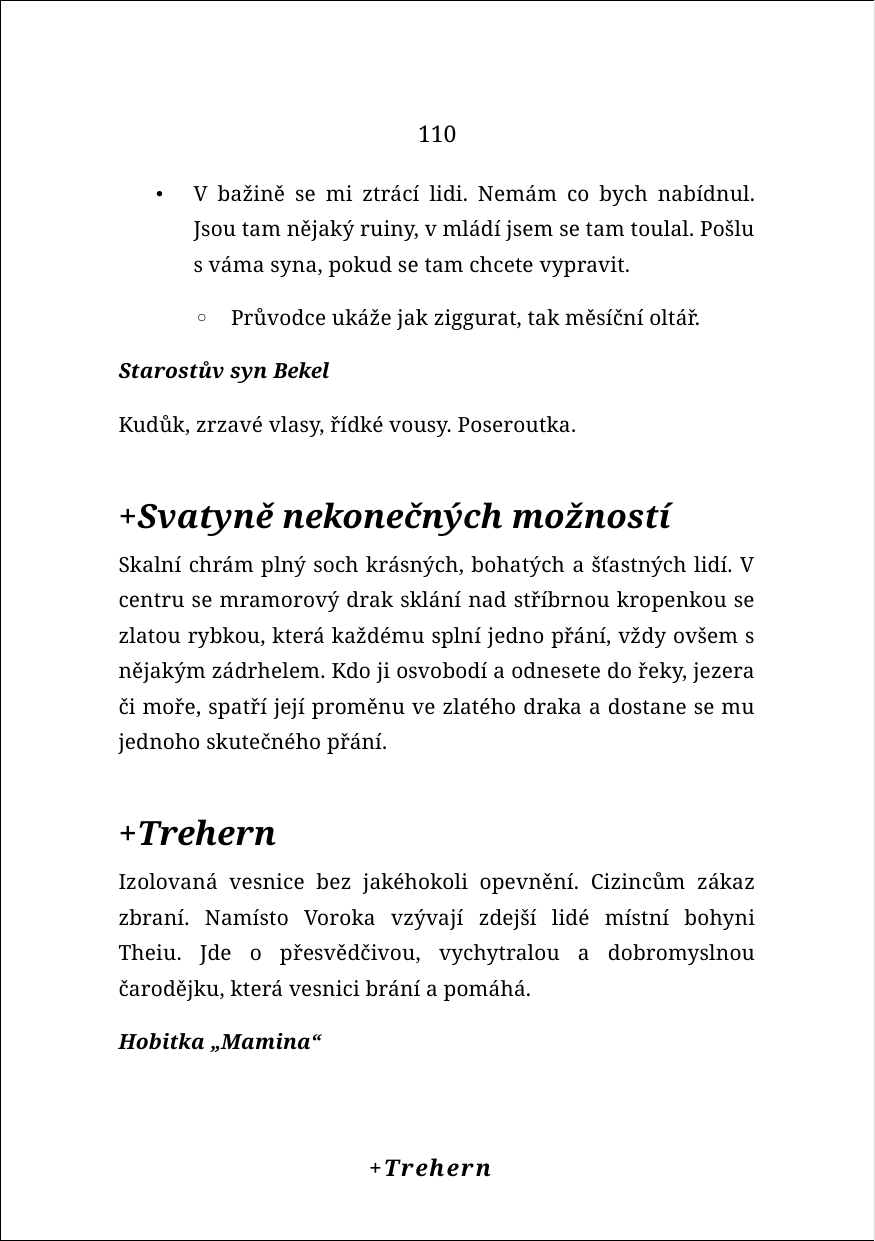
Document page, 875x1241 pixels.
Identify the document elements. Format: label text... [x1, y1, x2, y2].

list Průvodce ukáže jak ziggurat, tak měsíční oltář. [193, 303, 756, 332]
text Hobitka „Mamina“ [118, 1027, 756, 1056]
subtitle +Trehern [118, 810, 756, 856]
text Starostův syn Bekel [118, 356, 756, 385]
list V bažině se mi ztrácí lidi. Nemám co bych nabídnul. Jsou tam nějaký ruiny, v mládí jsem se tam toulal. Pošlu s váma syna, pokud se tam chcete vypravit. [156, 179, 756, 278]
text Skalní chrám plný soch krásných, bohatých a šťastných lidí. V centru se mramorový drak sklání nad stříbrnou kropenkou se zlatou rybkou, která každému splní jedno přání, vždy ovšem s nějakým zádrhelem. Kdo ji osvobodí a odnesete do řeky, jezera či moře, spatří její proměnu ve zlatého draka a dostane se mu jednoho skutečného přání. [118, 550, 756, 756]
subtitle +Svatyně nekonečných možností [118, 492, 756, 538]
text Kudůk, zrzavé vlasy, řídké vousy. Poseroutka. [118, 410, 756, 438]
text Izolovaná vesnice bez jakéhokoli opevnění. Cizincům zákaz zbraní. Namísto Voroka vzývají zdejší lidé místní bohyni Theiu. Jde o přesvědčivou, vychytralou a dobromyslnou čarodějku, která vesnici brání a pomáhá. [118, 867, 756, 1002]
